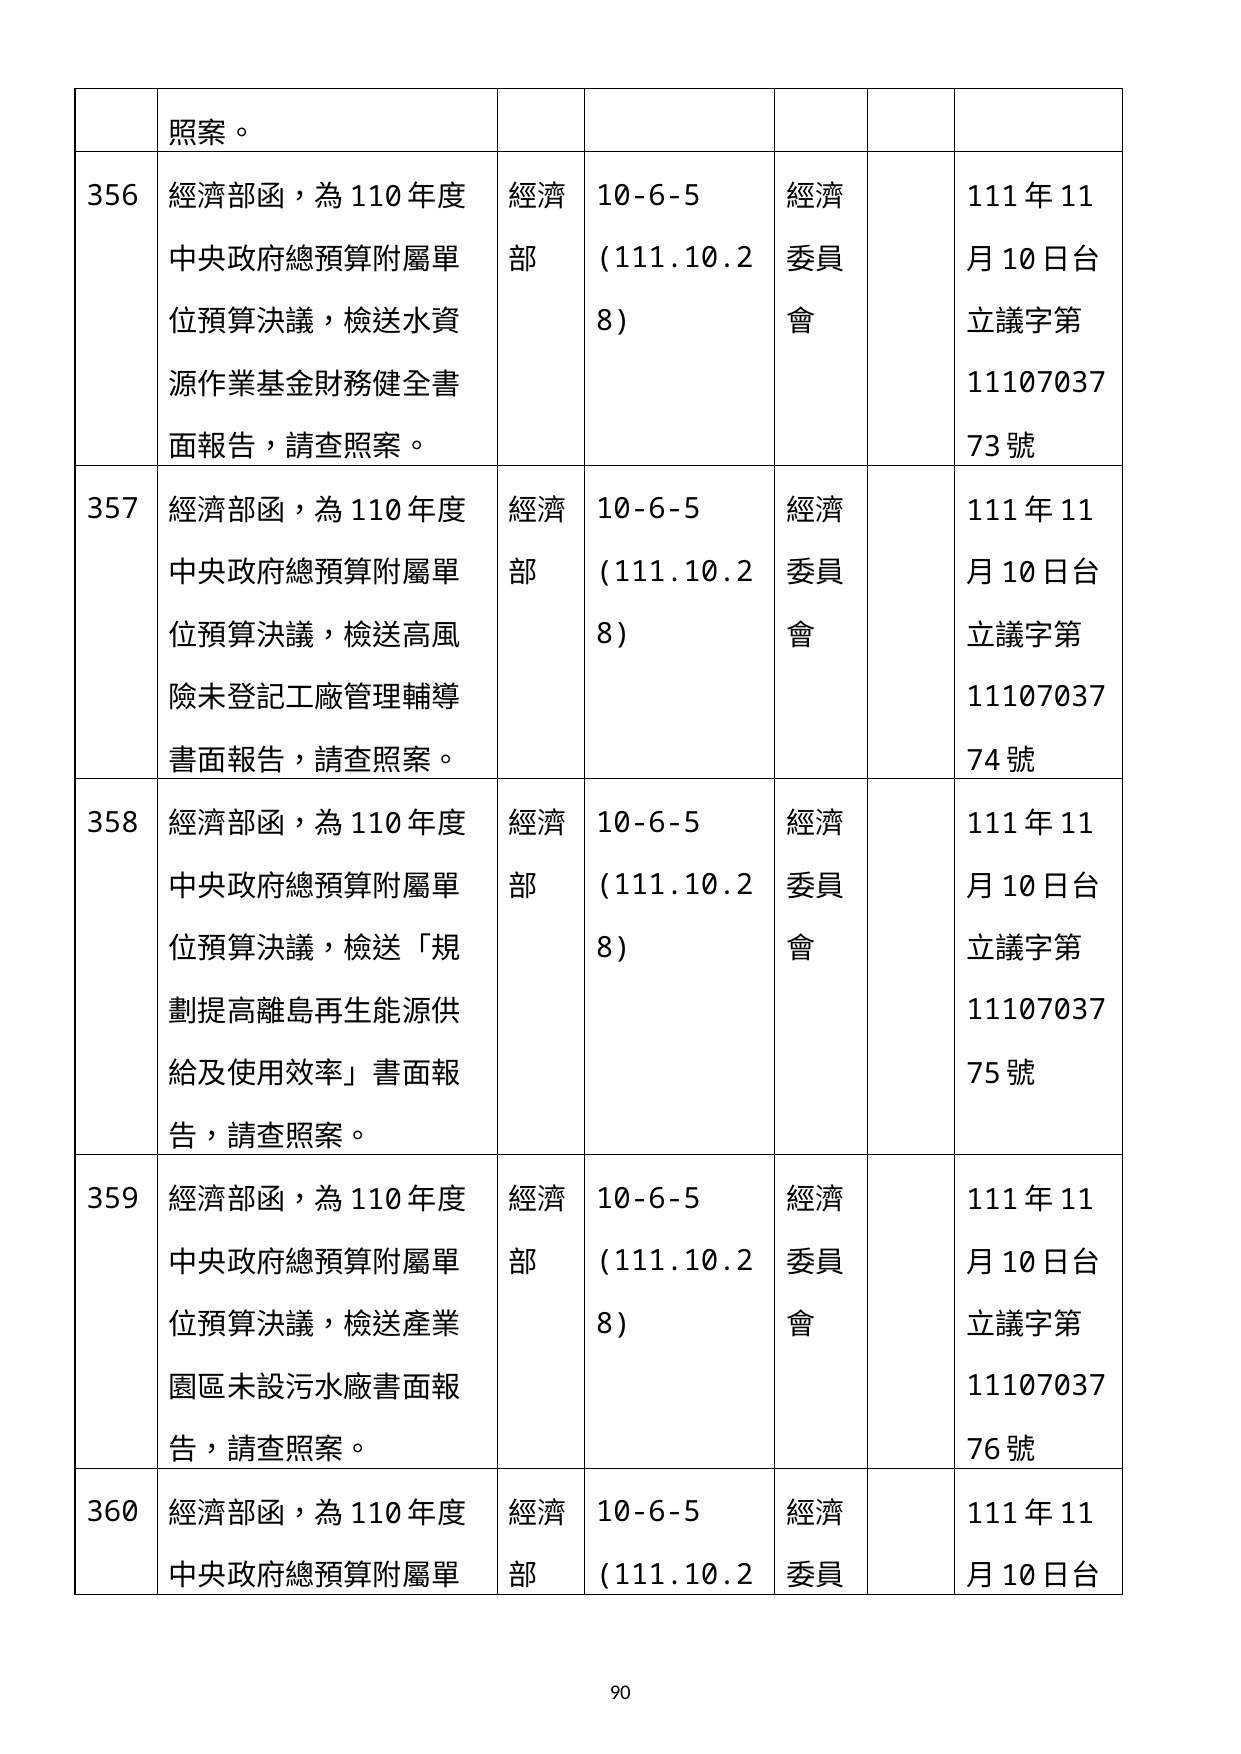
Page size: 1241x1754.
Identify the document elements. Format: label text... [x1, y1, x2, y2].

table_cell 經濟部函，為110年度中央政府總預算附屬單位預算決議，檢送產業園區未設污水廠書面報告，請查照案。 [158, 1155, 497, 1468]
table_cell 111年11月10日台立議字第1110703776號 [955, 1155, 1122, 1468]
table_cell 經濟部函，為110年度中央政府總預算附屬單 [158, 1469, 497, 1594]
table_cell 經濟委員會 [775, 1155, 867, 1468]
table_cell 111年11月10日台立議字第1110703773號 [955, 152, 1122, 465]
table_cell 358 [76, 779, 157, 1154]
table_cell 經濟部 [498, 1469, 584, 1594]
table_cell 經濟部 [498, 466, 584, 778]
table_cell 10-6-5 (111.10.28) [585, 466, 774, 778]
table_cell 10-6-5 (111.10.28) [585, 152, 774, 465]
table_cell [76, 89, 157, 151]
table_cell 10-6-5 (111.10.28) [585, 1155, 774, 1468]
table_cell [868, 89, 954, 151]
table_cell [868, 1155, 954, 1468]
table_cell 照案。 [158, 89, 497, 151]
table_cell [868, 1469, 954, 1594]
table_cell 360 [76, 1469, 157, 1594]
table_cell 經濟部函，為110年度中央政府總預算附屬單位預算決議，檢送「規劃提高離島再生能源供給及使用效率」書面報告，請查照案。 [158, 779, 497, 1154]
table_cell 經濟部 [498, 779, 584, 1154]
table_cell 經濟部 [498, 1155, 584, 1468]
table_cell 經濟部函，為110年度中央政府總預算附屬單位預算決議，檢送高風險未登記工廠管理輔導書面報告，請查照案。 [158, 466, 497, 778]
table_cell 111年11月10日台立議字第1110703774號 [955, 466, 1122, 778]
table_cell [498, 89, 584, 151]
table_cell 10-6-5 (111.10.2 [585, 1469, 774, 1594]
table_cell 111年11月10日台立議字第1110703775號 [955, 779, 1122, 1154]
table_cell 359 [76, 1155, 157, 1468]
table_cell 10-6-5 (111.10.28) [585, 779, 774, 1154]
table_cell 經濟委員會 [775, 779, 867, 1154]
table_cell [775, 89, 867, 151]
table_cell [868, 779, 954, 1154]
table_cell 357 [76, 466, 157, 778]
table_cell 356 [76, 152, 157, 465]
table_cell [868, 466, 954, 778]
table_cell 111年11月10日台 [955, 1469, 1122, 1594]
table_cell 經濟委員會 [775, 152, 867, 465]
table_cell 經濟部 [498, 152, 584, 465]
table_cell [868, 152, 954, 465]
table_cell [955, 89, 1122, 151]
table_cell 經濟委員 [775, 1469, 867, 1594]
table_cell 經濟委員會 [775, 466, 867, 778]
table_cell 經濟部函，為110年度中央政府總預算附屬單位預算決議，檢送水資源作業基金財務健全書面報告，請查照案。 [158, 152, 497, 465]
table_cell [585, 89, 774, 151]
